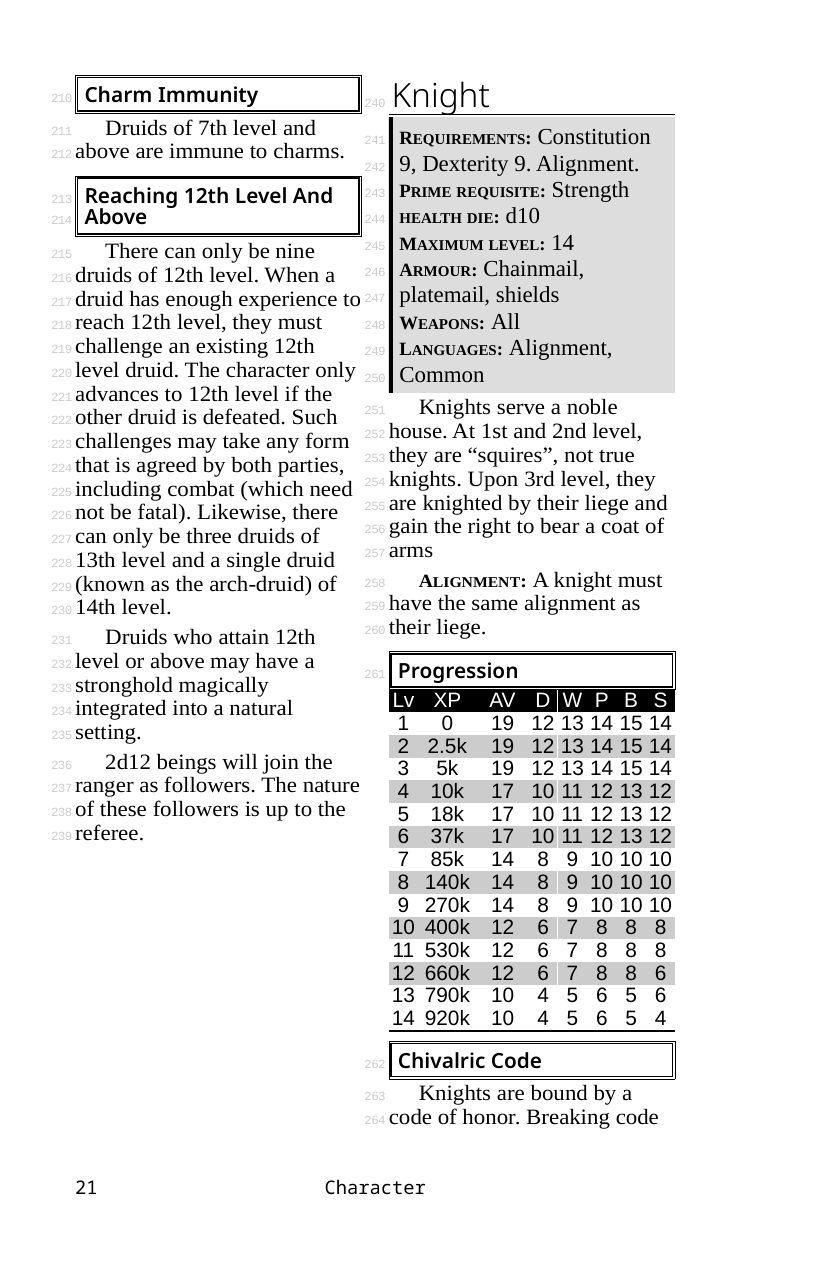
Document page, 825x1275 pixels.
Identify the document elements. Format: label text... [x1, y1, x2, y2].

table_header S [646, 690, 675, 712]
table_cell 10 [616, 871, 646, 894]
text 2d12 beings will join the ranger as followers. The nature of these followers is up to the referee. [75, 750, 362, 845]
table_cell 6 [528, 962, 557, 985]
table_cell 6 [646, 985, 675, 1007]
table_header XP [418, 690, 477, 712]
table_cell 660k [418, 962, 477, 985]
table_cell 8 [587, 962, 616, 985]
table_cell 7 [558, 917, 587, 939]
table_cell 10 [646, 871, 675, 894]
table_cell 12 [646, 803, 675, 826]
table_cell 0 [418, 712, 477, 735]
text Knights are bound by a code of honor. Breaking code [388, 1082, 675, 1129]
table_cell 12 [389, 962, 418, 985]
table_cell 10 [389, 917, 418, 939]
table_cell 6 [587, 985, 616, 1007]
table_cell 13 [558, 758, 587, 780]
table_cell 5 [389, 803, 418, 826]
table_cell 11 [558, 780, 587, 803]
table_cell 8 [616, 939, 646, 962]
table_cell 14 [477, 871, 528, 894]
table_cell 8 [587, 917, 616, 939]
table_cell 2.5k [418, 735, 477, 758]
table_cell 5 [616, 985, 646, 1007]
table_cell 10 [587, 871, 616, 894]
table_cell 12 [528, 712, 557, 735]
table_cell 17 [477, 780, 528, 803]
table_cell 6 [587, 1008, 616, 1030]
table_cell 140k [418, 871, 477, 894]
table_cell 7 [389, 849, 418, 871]
subtitle Chivalric Code [392, 1044, 672, 1076]
table_cell 7 [558, 939, 587, 962]
table_cell 8 [389, 871, 418, 894]
table_cell 17 [477, 803, 528, 826]
table_cell 19 [477, 735, 528, 758]
table_cell 9 [389, 894, 418, 917]
table_cell 790k [418, 985, 477, 1007]
table_cell 270k [418, 894, 477, 917]
table_cell 13 [558, 735, 587, 758]
text Druids of 7th level and above are immune to charms. [75, 116, 362, 164]
table_cell 4 [646, 1008, 675, 1030]
table_cell 15 [616, 758, 646, 780]
table_header Lv [389, 690, 418, 712]
table_cell 85k [418, 849, 477, 871]
table_cell 5k [418, 758, 477, 780]
table_header W [558, 690, 587, 712]
table_cell 10 [477, 985, 528, 1007]
table_cell 9 [558, 894, 587, 917]
table_cell 5 [558, 1008, 587, 1030]
table_cell 12 [477, 917, 528, 939]
table_cell 14 [646, 735, 675, 758]
table_cell 10 [646, 894, 675, 917]
table_cell 12 [587, 780, 616, 803]
table_cell 12 [477, 962, 528, 985]
table_cell 10 [587, 894, 616, 917]
text Druids who attain 12th level or above may have a stronghold magically integrated into a natural setting. [75, 626, 362, 744]
table_cell 6 [528, 917, 557, 939]
table_cell 12 [646, 780, 675, 803]
table_cell 12 [587, 826, 616, 848]
table_cell 11 [389, 939, 418, 962]
table_cell 3 [389, 758, 418, 780]
table_cell 5 [558, 985, 587, 1007]
table_cell 8 [528, 849, 557, 871]
table_cell 11 [558, 803, 587, 826]
table_cell 37k [418, 826, 477, 848]
table_cell 18k [418, 803, 477, 826]
table_cell 14 [587, 758, 616, 780]
table_cell 10 [477, 1008, 528, 1030]
table_cell 8 [587, 939, 616, 962]
subtitle Progression [392, 655, 672, 686]
table_cell 8 [528, 894, 557, 917]
text Prime requisite: Strength [393, 176, 675, 202]
table_cell 530k [418, 939, 477, 962]
table_cell 4 [389, 780, 418, 803]
table_cell 10 [528, 803, 557, 826]
table_cell 1 [389, 712, 418, 735]
table_cell 10 [616, 894, 646, 917]
table_cell 10k [418, 780, 477, 803]
table_cell 6 [646, 962, 675, 985]
text Armour: Chainmail, platemail, shields [393, 255, 675, 308]
table_cell 5 [616, 1008, 646, 1030]
table_cell 14 [389, 1008, 418, 1030]
table_cell 13 [616, 803, 646, 826]
table_header AV [477, 690, 528, 712]
table_header B [616, 690, 646, 712]
text There can only be nine druids of 12th level. When a druid has enough experience to reach 12th level, they must challenge an existing 12th level druid. The character only advances to 12th level if the other druid is defeated. Such challenges may take any form that is agreed by both parties, including combat (which need not be fatal). Likewise, there can only be three druids of 13th level and a single druid (known as the arch-druid) of 14th level. [75, 240, 362, 619]
text Weapons: All [393, 308, 675, 334]
table_cell 17 [477, 826, 528, 848]
table_cell 10 [587, 849, 616, 871]
table_cell 19 [477, 758, 528, 780]
table_cell 14 [587, 735, 616, 758]
table_cell 8 [646, 917, 675, 939]
table_header D [528, 690, 557, 712]
text Knights serve a noble house. At 1st and 2nd level, they are “squires”, not true knights. Upon 3rd level, they are knighted by their liege and gain the right to bear a coat of arms [388, 396, 675, 562]
table_cell 14 [646, 712, 675, 735]
table_cell 12 [528, 735, 557, 758]
table_cell 11 [558, 826, 587, 848]
subtitle Reaching 12th Level and Above [78, 179, 358, 233]
table_cell 10 [528, 780, 557, 803]
table_cell 8 [616, 917, 646, 939]
table_cell 14 [587, 712, 616, 735]
table_cell 8 [616, 962, 646, 985]
text health die: d10 [393, 202, 675, 229]
table_cell 2 [389, 735, 418, 758]
table_cell 10 [646, 849, 675, 871]
table_cell 9 [558, 871, 587, 894]
table_cell 15 [616, 735, 646, 758]
table_cell 14 [477, 894, 528, 917]
table_cell 7 [558, 962, 587, 985]
table_cell 4 [528, 985, 557, 1007]
table_cell 12 [477, 939, 528, 962]
text Maximum level: 14 [393, 229, 675, 255]
text Languages: Alignment, Common [393, 334, 675, 393]
table_cell 10 [616, 849, 646, 871]
table_cell 14 [646, 758, 675, 780]
table_cell 6 [389, 826, 418, 848]
table_cell 9 [558, 849, 587, 871]
table_cell 19 [477, 712, 528, 735]
table_cell 15 [616, 712, 646, 735]
table_cell 13 [389, 985, 418, 1007]
subtitle knight [388, 75, 675, 114]
table_cell 920k [418, 1008, 477, 1030]
table_cell 8 [528, 871, 557, 894]
table_header P [587, 690, 616, 712]
text Requirements: Constitution 9, Dexterity 9. Alignment. [393, 117, 675, 176]
table_cell 400k [418, 917, 477, 939]
table_cell 12 [587, 803, 616, 826]
table_cell 8 [646, 939, 675, 962]
table_cell 13 [616, 826, 646, 848]
table_cell 13 [616, 780, 646, 803]
text Alignment: A knight must have the same alignment as their liege. [388, 568, 675, 639]
table_cell 10 [528, 826, 557, 848]
table_cell 12 [646, 826, 675, 848]
table_cell 12 [528, 758, 557, 780]
table_cell 6 [528, 939, 557, 962]
table_cell 14 [477, 849, 528, 871]
table_cell 13 [558, 712, 587, 735]
table_cell 4 [528, 1008, 557, 1030]
